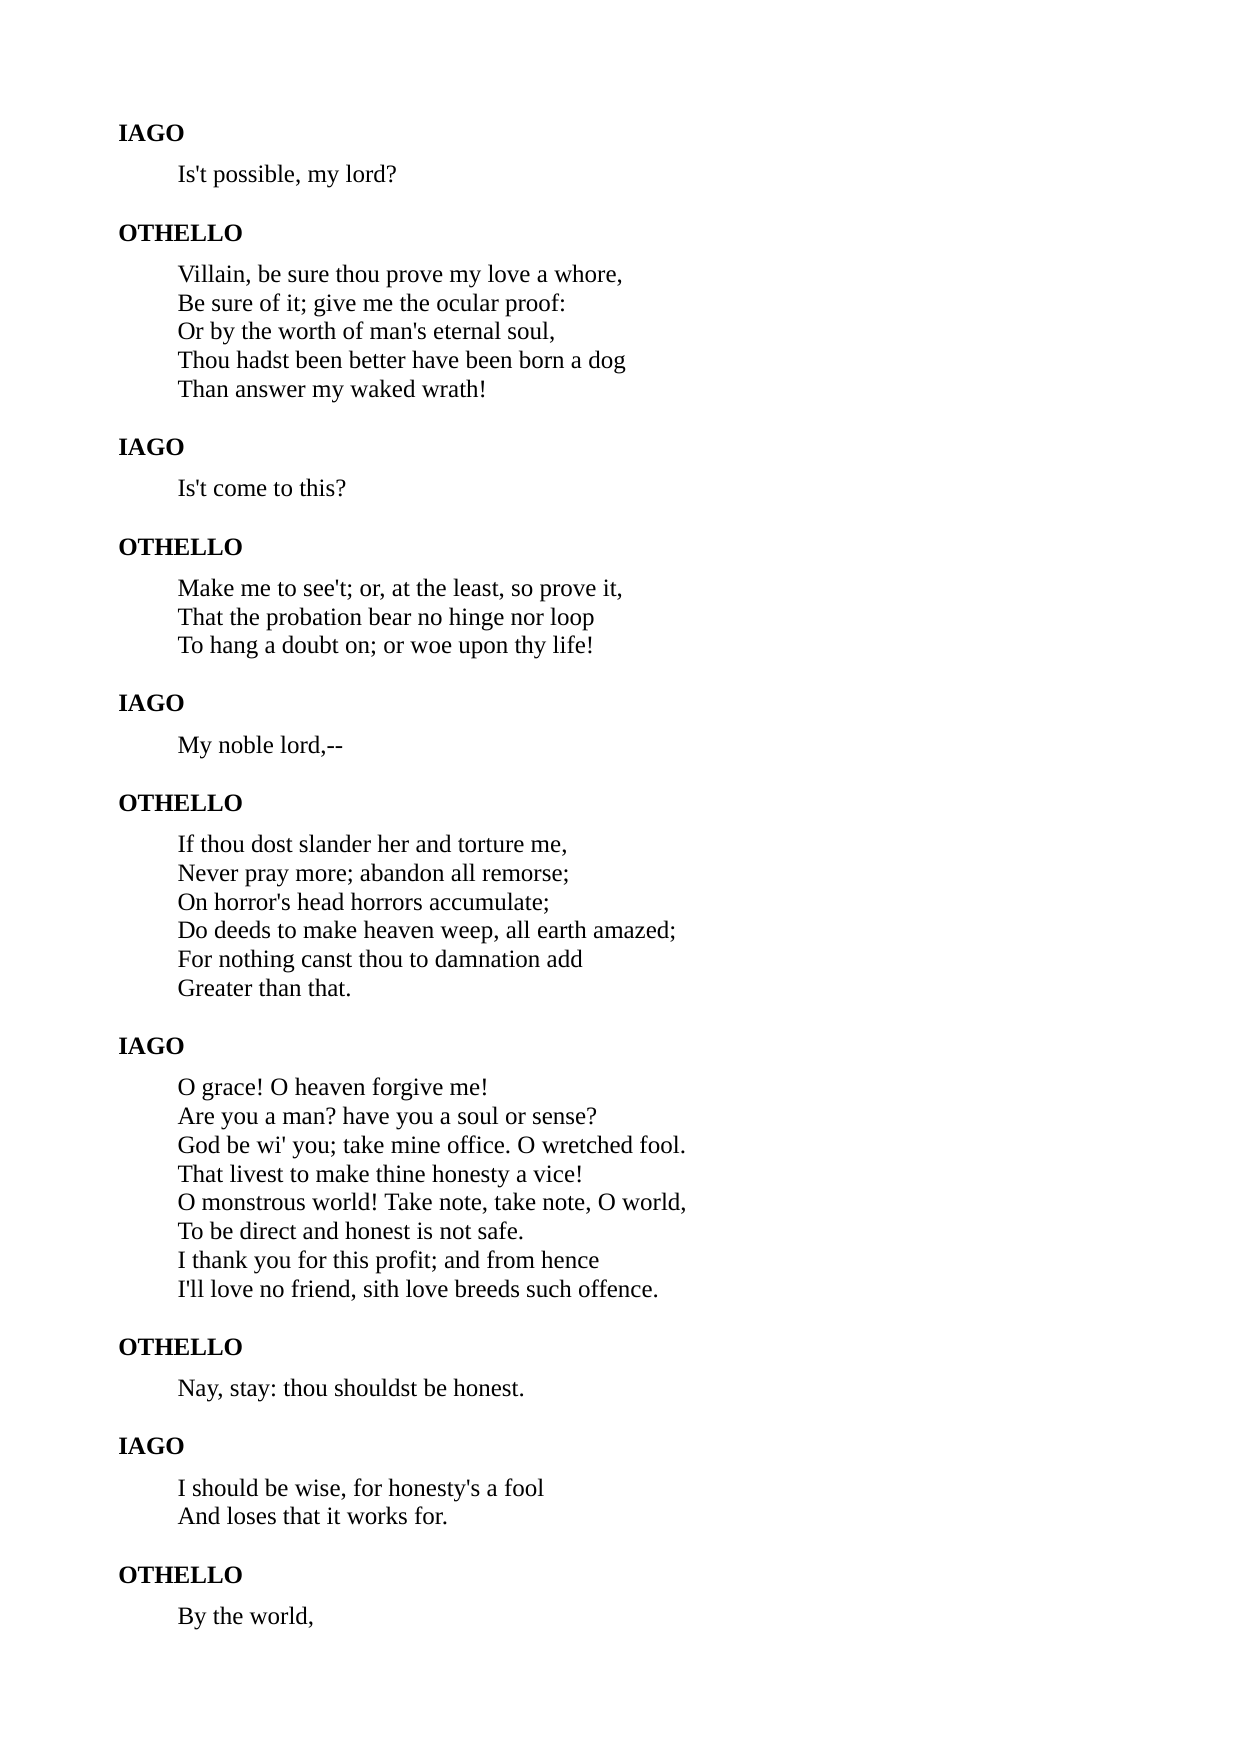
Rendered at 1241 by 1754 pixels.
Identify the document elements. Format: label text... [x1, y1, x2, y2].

text Villain, be sure thou prove my love a whore, Be sure of it; give me the ocular proof: Or by the worth of man's eternal soul, Thou hadst been better have been born a dog Than answer my waked wrath! [177, 259, 1063, 403]
text If thou dost slander her and torture me, Never pray more; abandon all remorse; On horror's head horrors accumulate; Do deeds to make heaven weep, all earth amazed; For nothing canst thou to damnation add Greater than that. [177, 829, 1063, 1002]
text By the world, [177, 1601, 1063, 1630]
text OTHELLO [118, 1560, 1122, 1588]
text OTHELLO [118, 1332, 1122, 1361]
text OTHELLO [118, 788, 1122, 817]
text IAGO [118, 1431, 1122, 1460]
text Make me to see't; or, at the least, so prove it, That the probation bear no hinge nor loop To hang a doubt on; or woe upon thy life! [177, 573, 1063, 659]
text Is't come to this? [177, 473, 1063, 502]
text IAGO [118, 118, 1122, 147]
text My noble lord,-- [177, 730, 1063, 758]
text IAGO [118, 1031, 1122, 1060]
text Is't possible, my lord? [177, 159, 1063, 188]
text OTHELLO [118, 218, 1122, 246]
text I should be wise, for honesty's a fool And loses that it works for. [177, 1473, 1063, 1530]
text O grace! O heaven forgive me! Are you a man? have you a soul or sense? God be wi' you; take mine office. O wretched fool. That livest to make thine honesty a vice! O monstrous world! Take note, take note, O world, To be direct and honest is not safe. I thank you for this profit; and from hence I'll love no friend, sith love breeds such offence. [177, 1072, 1063, 1302]
text IAGO [118, 688, 1122, 717]
text Nay, stay: thou shouldst be honest. [177, 1373, 1063, 1402]
text OTHELLO [118, 532, 1122, 560]
text IAGO [118, 432, 1122, 461]
